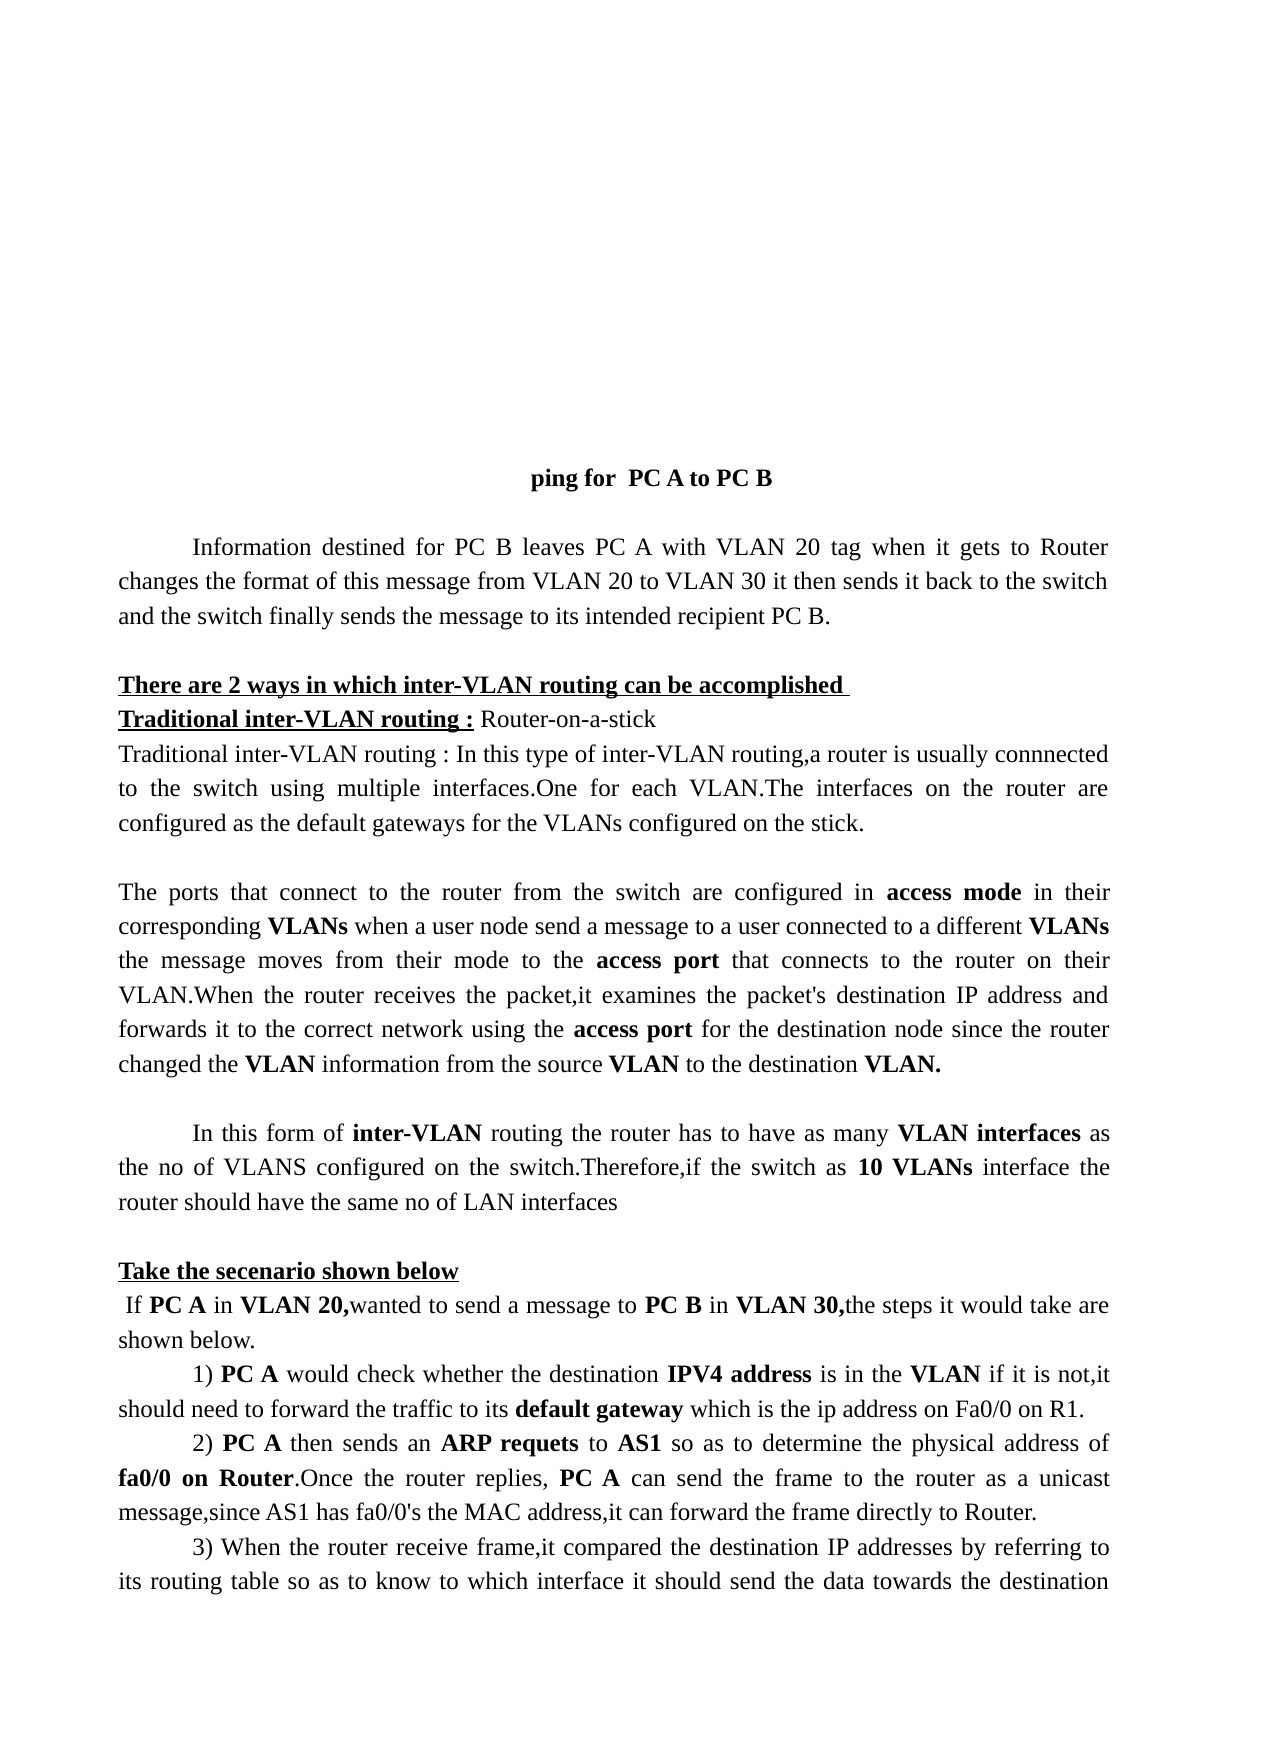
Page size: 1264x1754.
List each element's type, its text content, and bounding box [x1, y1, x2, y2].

text If PC A in VLAN 20,wanted to send a message to PC B in VLAN 30,the steps it would take are shown below. [118, 1290, 1110, 1354]
text the message moves from their mode to the access port that connects to the router on their VLAN.When the router receives the packet,it examines the packet's destination IP address and forwards it to the correct network using the access port for the destination node since the router changed the VLAN information from the source VLAN to the destination VLAN. [118, 946, 1110, 1078]
text Information destined for PC B leaves PC A with VLAN 20 tag when it gets to Router changes the format of this message from VLAN 20 to VLAN 30 it then sends it back to the switch and the switch finally sends the message to its intended recipient PC B. [118, 532, 1110, 629]
text Take the secenario shown below [118, 1256, 1110, 1285]
text 2) PC A then sends an ARP requets to AS1 so as to determine the physical address of fa0/0 on Router.Once the router replies, PC A can send the frame to the router as a unicast message,since AS1 has fa0/0's the MAC address,it can forward the frame directly to Router. [118, 1428, 1110, 1526]
text 3) When the router receive frame,it compared the destination IP addresses by referring to its routing table so as to know to which interface it should send the data towards the destination [118, 1532, 1110, 1595]
text 1) PC A would check whether the destination IPV4 address is in the VLAN if it is not,it should need to forward the traffic to its default gateway which is the ip address on Fa0/0 on R1. [118, 1359, 1110, 1423]
text In this form of inter-VLAN routing the router has to have as many VLAN interfaces as the no of VLANS configured on the switch.Therefore,if the switch as 10 VLANs interface the router should have the same no of LAN interfaces [118, 1118, 1110, 1216]
text ping for PC A to PC B [118, 463, 1110, 492]
text Traditional inter-VLAN routing : In this type of inter-VLAN routing,a router is usually connnected to the switch using multiple interfaces.One for each VLAN.The interfaces on the router are configured as the default gateways for the VLANs configured on the stick. [118, 739, 1110, 836]
text The ports that connect to the router from the switch are configured in access mode in their corresponding VLANs when a user node send a message to a user connected to a different VLANs [118, 877, 1110, 940]
text Traditional inter-VLAN routing : Router-on-a-stick [118, 704, 1110, 733]
text There are 2 ways in which inter-VLAN routing can be accomplished [118, 670, 1110, 698]
